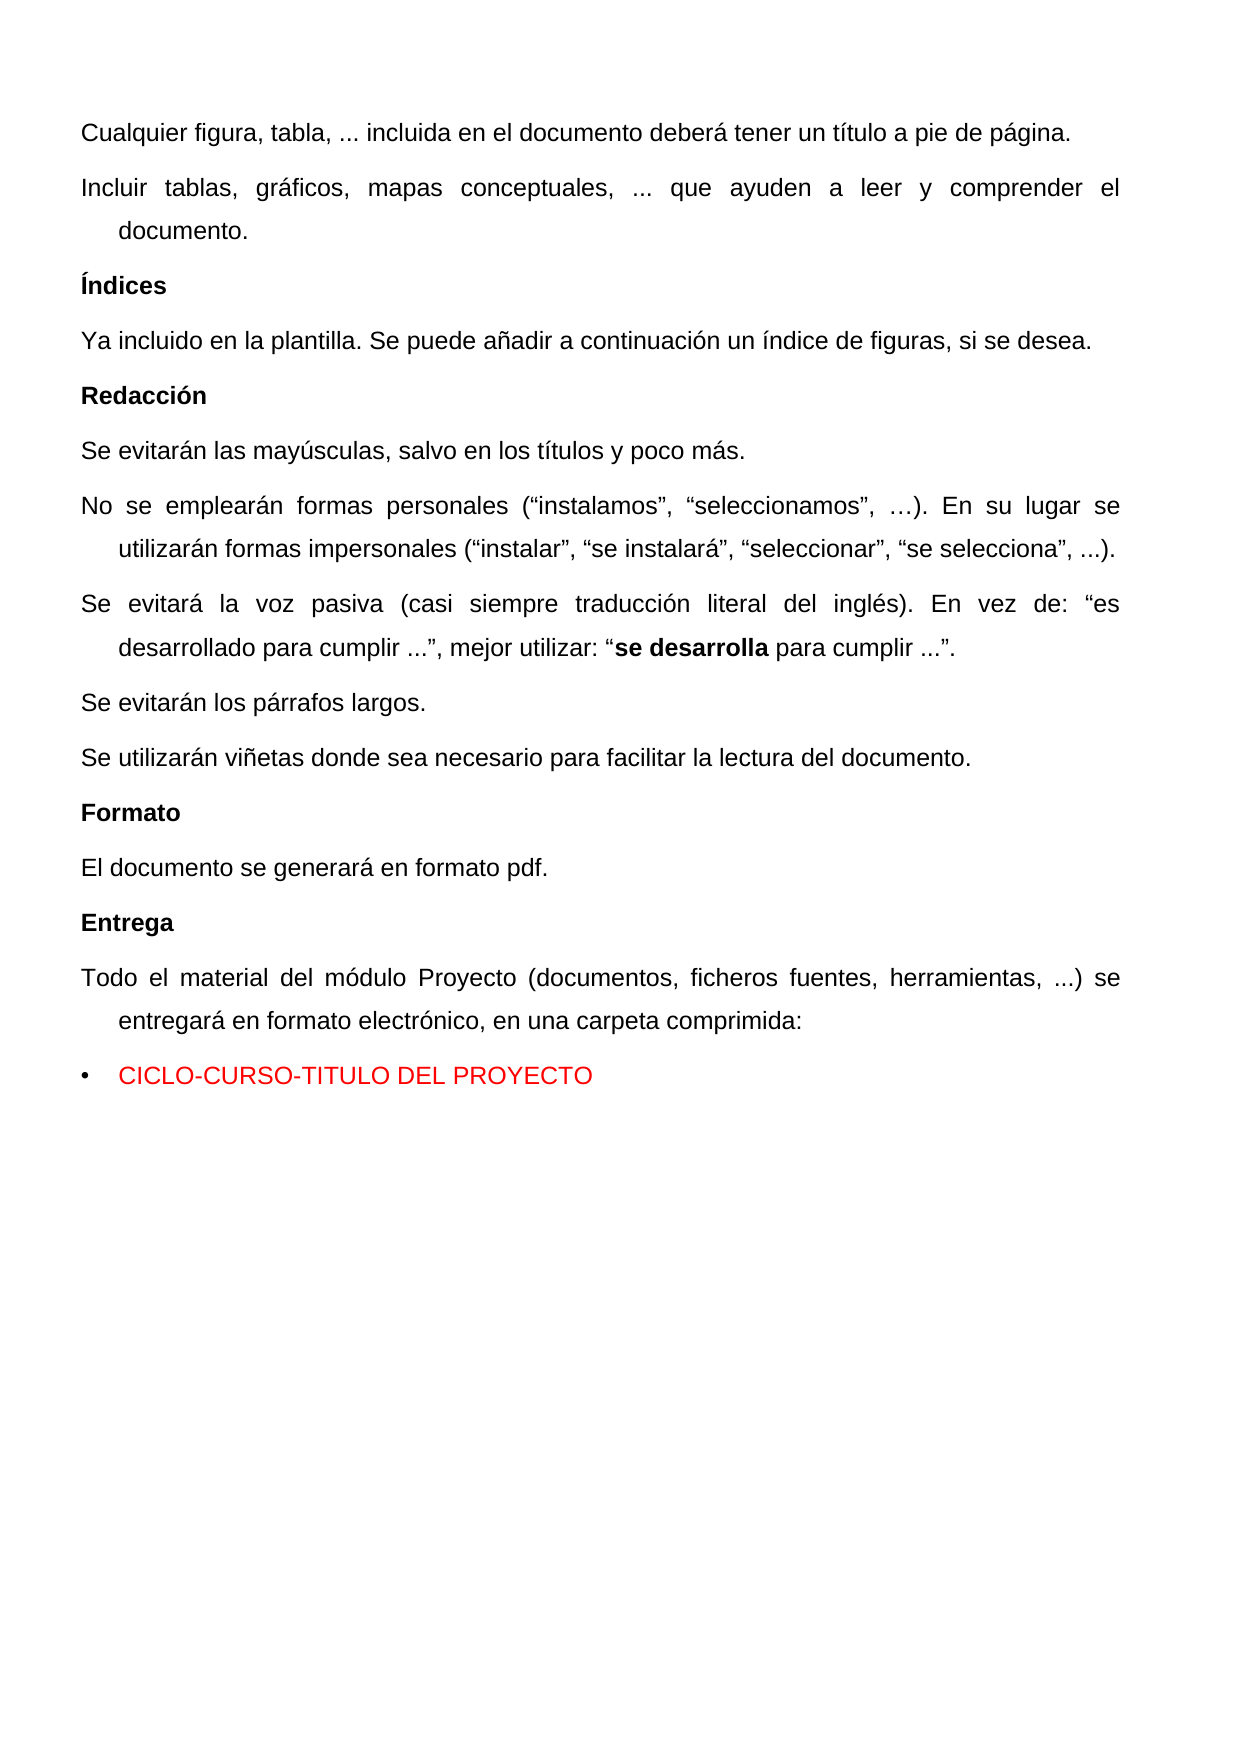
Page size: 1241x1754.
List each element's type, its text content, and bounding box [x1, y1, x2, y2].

text Entrega [81, 907, 1122, 936]
text El documento se generará en formato pdf. [81, 852, 1122, 881]
text Todo el material del módulo Proyecto (documentos, ficheros fuentes, herramientas, ...) se entregará en formato electrónico, en una carpeta comprimida: [81, 962, 1122, 1034]
text Índices [81, 271, 1122, 300]
text Incluir tablas, gráficos, mapas conceptuales, ... que ayuden a leer y comprender el documento. [81, 173, 1122, 245]
text Cualquier figura, tabla, ... incluida en el documento deberá tener un título a pie de página. [81, 118, 1122, 147]
text Se evitará la voz pasiva (casi siempre traducción literal del inglés). En vez de: “es desarrollado para cumplir ...”, mejor utilizar: “se desarrolla para cumplir ...”. [81, 589, 1122, 661]
text Formato [81, 797, 1122, 826]
text Ya incluido en la plantilla. Se puede añadir a continuación un índice de figuras, si se desea. [81, 326, 1122, 355]
text Se utilizarán viñetas donde sea necesario para facilitar la lectura del documento. [81, 742, 1122, 771]
text No se emplearán formas personales (“instalamos”, “seleccionamos”, …). En su lugar se utilizarán formas impersonales (“instalar”, “se instalará”, “seleccionar”, “se selecciona”, ...). [81, 491, 1122, 563]
text Se evitarán los párrafos largos. [81, 687, 1122, 716]
list CICLO-CURSO-TITULO DEL PROYECTO [81, 1061, 1122, 1089]
text Se evitarán las mayúsculas, salvo en los títulos y poco más. [81, 436, 1122, 465]
text Redacción [81, 381, 1122, 410]
